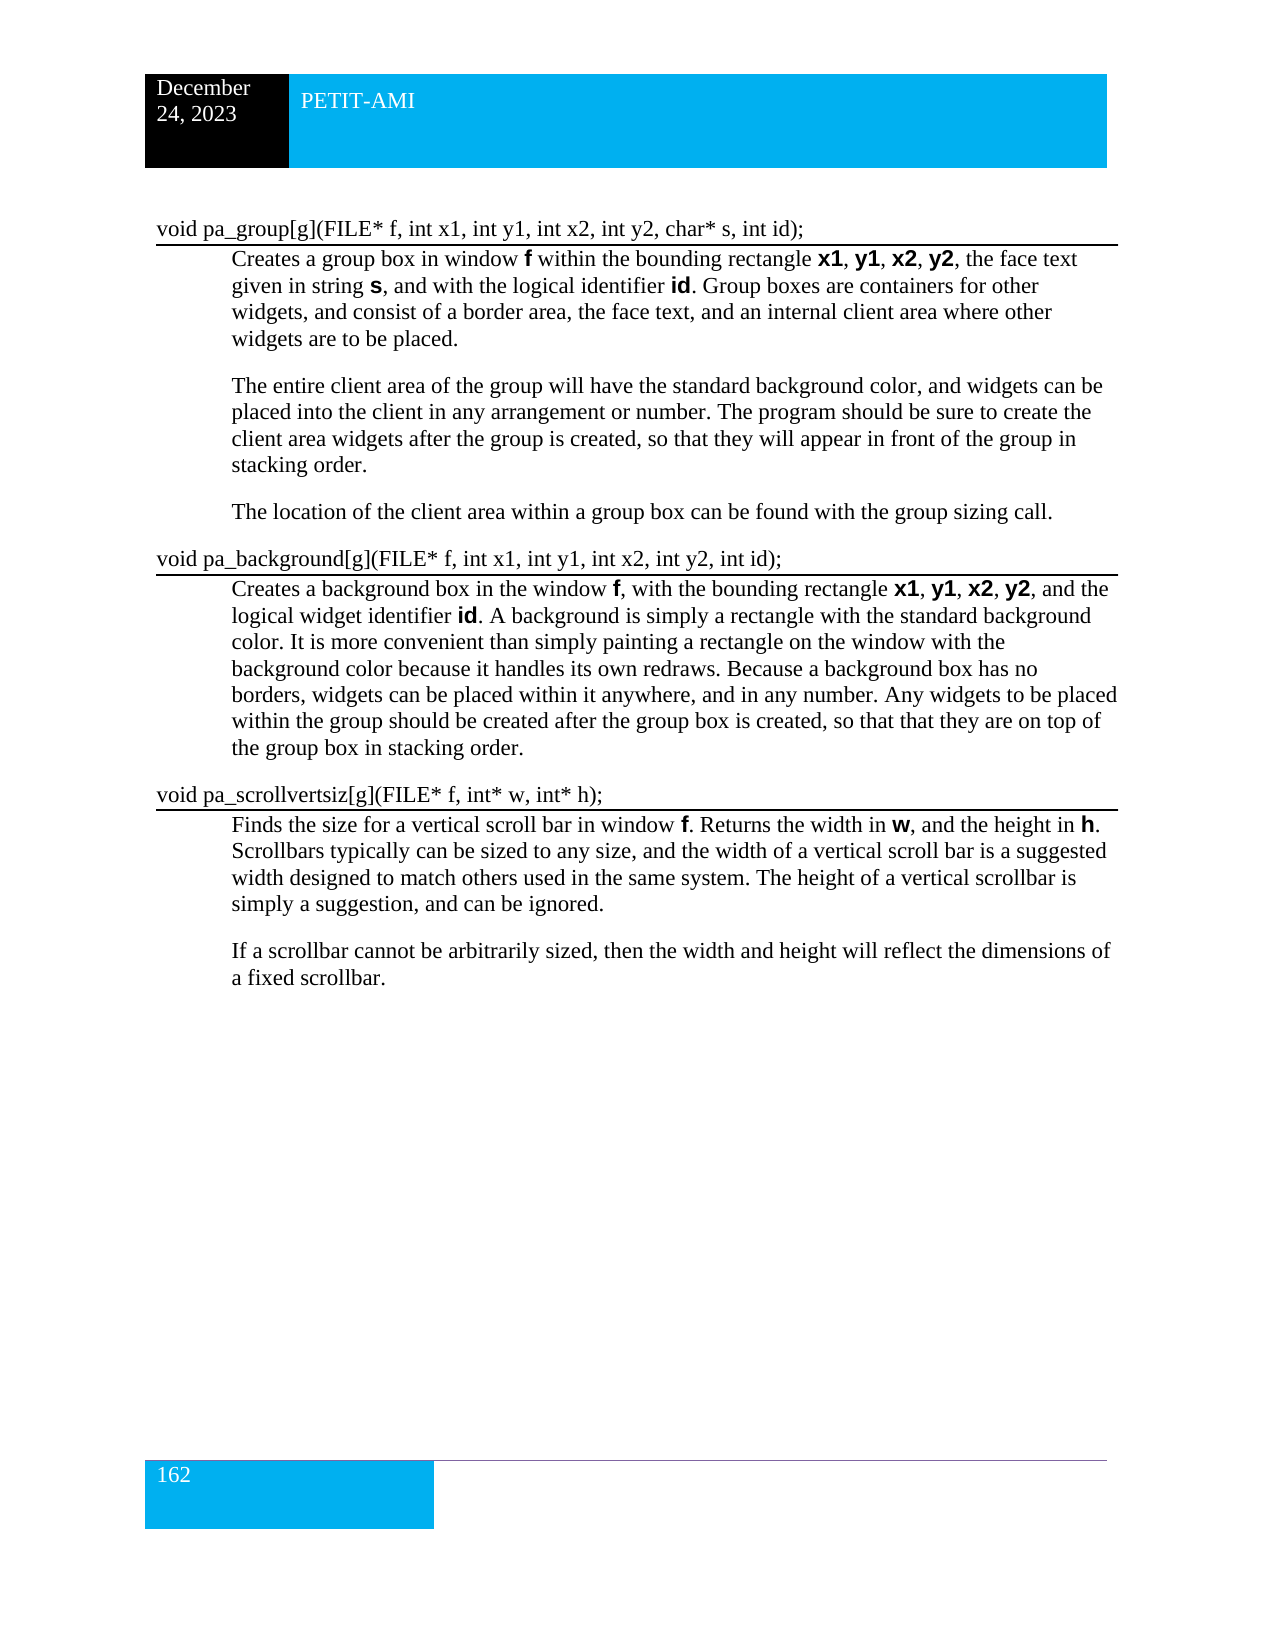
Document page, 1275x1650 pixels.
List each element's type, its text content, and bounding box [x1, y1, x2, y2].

text void pa_group[g](FILE* f, int x1, int y1, int x2, int y2, char* s, int id); [156, 215, 1118, 244]
text void pa_background[g](FILE* f, int x1, int y1, int x2, int y2, int id); [156, 545, 1118, 574]
text The location of the client area within a group box can be found with the group sizing call. [231, 498, 1118, 524]
text Creates a group box in window f within the bounding rectangle x1, y1, x2, y2, the face text given in string s, and with the logical identifier id. Group boxes are containers for other widgets, and consist of a border area, the face text, and an internal client area where other widgets are to be placed. [231, 246, 1118, 351]
text Creates a background box in the window f, with the bounding rectangle x1, y1, x2, y2, and the logical widget identifier id. A background is simply a rectangle with the standard background color. It is more convenient than simply painting a rectangle on the window with the background color because it handles its own redraws. Because a background box has no borders, widgets can be placed within it anywhere, and in any number. Any widgets to be placed within the group should be created after the group box is created, so that that they are on top of the group box in stacking order. [231, 576, 1118, 760]
text Finds the size for a vertical scroll bar in window f. Returns the width in w, and the height in h. Scrollbars typically can be sized to any size, and the width of a vertical scroll bar is a suggested width designed to match others used in the same system. The height of a vertical scrollbar is simply a suggestion, and can be ignored. [231, 811, 1118, 916]
text If a scrollbar cannot be arbitrarily sized, then the width and height will reflect the dimensions of a fixed scrollbar. [231, 937, 1118, 990]
text The entire client area of the group will have the standard background color, and widgets can be placed into the client in any arrangement or number. The program should be sure to create the client area widgets after the group is created, so that they will appear in front of the group in stacking order. [231, 372, 1118, 477]
text void pa_scrollvertsiz[g](FILE* f, int* w, int* h); [156, 781, 1118, 809]
